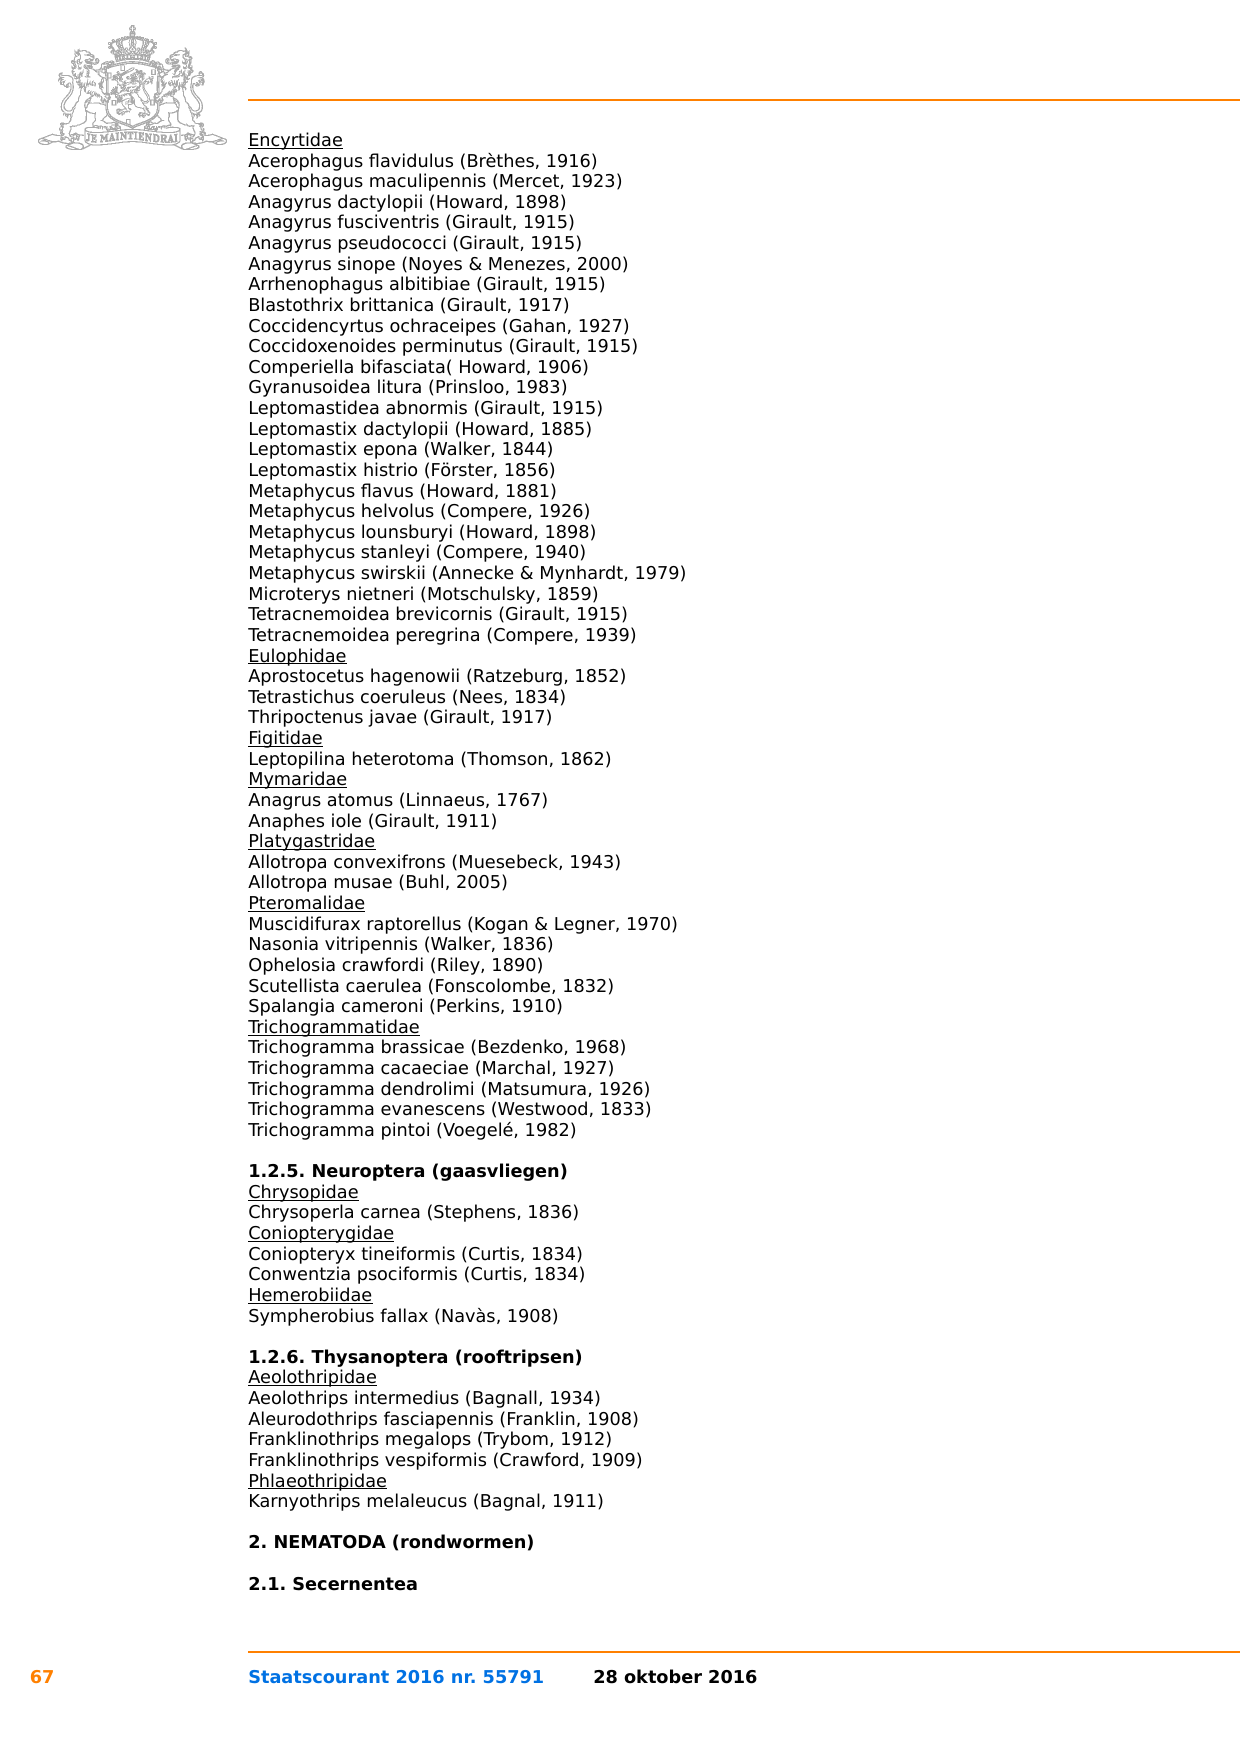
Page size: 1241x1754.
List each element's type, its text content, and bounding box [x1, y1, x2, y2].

table_cell Trichogramma dendrolimi (Matsumura, 1926) [248, 1079, 1163, 1099]
table_cell Eulophidae [248, 646, 1163, 666]
table_cell 1.2.6. Thysanoptera (rooftripsen) [248, 1347, 1163, 1367]
table_cell Allotropa convexifrons (Muesebeck, 1943) [248, 852, 1163, 872]
table_cell Metaphycus helvolus (Compere, 1926) [248, 501, 1163, 522]
table_cell Mymaridae [248, 769, 1163, 790]
table_cell Pteromalidae [248, 893, 1163, 914]
table_cell Ophelosia crawfordi (Riley, 1890) [248, 955, 1163, 976]
table_cell Allotropa musae (Buhl, 2005) [248, 873, 1163, 893]
table_cell Tetracnemoidea peregrina (Compere, 1939) [248, 625, 1163, 646]
table_cell Metaphycus lounsburyi (Howard, 1898) [248, 522, 1163, 542]
table_cell Tetrastichus coeruleus (Nees, 1834) [248, 687, 1163, 707]
table_cell Sympherobius fallax (Navàs, 1908) [248, 1306, 1163, 1326]
table_cell Gyranusoidea litura (Prinsloo, 1983) [248, 378, 1163, 398]
table_cell Leptomastix histrio (Förster, 1856) [248, 460, 1163, 481]
table_cell Anagyrus fusciventris (Girault, 1915) [248, 213, 1163, 233]
table_cell Leptomastidea abnormis (Girault, 1915) [248, 398, 1163, 419]
table_cell Scutellista caerulea (Fonscolombe, 1832) [248, 976, 1163, 996]
table_cell Acerophagus flavidulus (Brèthes, 1916) [248, 151, 1163, 171]
table_cell Tetracnemoidea brevicornis (Girault, 1915) [248, 604, 1163, 625]
table_cell Platygastridae [248, 831, 1163, 852]
table_cell Aeolothrips intermedius (Bagnall, 1934) [248, 1388, 1163, 1409]
table_cell Karnyothrips melaleucus (Bagnal, 1911) [248, 1491, 1163, 1512]
table_cell Figitidae [248, 728, 1163, 749]
table_cell Metaphycus swirskii (Annecke & Mynhardt, 1979) [248, 563, 1163, 584]
table_cell Blastothrix brittanica (Girault, 1917) [248, 295, 1163, 316]
table_cell Coccidoxenoides perminutus (Girault, 1915) [248, 336, 1163, 357]
table_cell Muscidifurax raptorellus (Kogan & Legner, 1970) [248, 914, 1163, 934]
table_cell Encyrtidae [248, 130, 1163, 151]
table_cell Leptomastix dactylopii (Howard, 1885) [248, 419, 1163, 439]
table_cell Aleurodothrips fasciapennis (Franklin, 1908) [248, 1409, 1163, 1429]
table_cell Metaphycus flavus (Howard, 1881) [248, 481, 1163, 501]
table_cell Anaphes iole (Girault, 1911) [248, 811, 1163, 831]
table_cell Coniopterygidae [248, 1223, 1163, 1244]
table_cell [248, 1326, 1163, 1347]
table_cell Coniopteryx tineiformis (Curtis, 1834) [248, 1244, 1163, 1264]
table_cell Trichogramma brassicae (Bezdenko, 1968) [248, 1038, 1163, 1058]
table_cell Thripoctenus javae (Girault, 1917) [248, 708, 1163, 728]
table_cell Anagyrus dactylopii (Howard, 1898) [248, 192, 1163, 212]
table_cell [248, 1512, 1163, 1532]
table_cell Trichogramma cacaeciae (Marchal, 1927) [248, 1058, 1163, 1079]
table_cell 2. NEMATODA (rondwormen) [248, 1533, 1163, 1553]
table_cell Hemerobiidae [248, 1285, 1163, 1306]
table_cell 1.2.5. Neuroptera (gaasvliegen) [248, 1161, 1163, 1182]
table_cell Arrhenophagus albitibiae (Girault, 1915) [248, 274, 1163, 295]
table_cell Conwentzia psociformis (Curtis, 1834) [248, 1264, 1163, 1285]
table_cell Anagyrus sinope (Noyes & Menezes, 2000) [248, 254, 1163, 274]
table_cell [248, 1553, 1163, 1574]
table_cell Aprostocetus hagenowii (Ratzeburg, 1852) [248, 666, 1163, 687]
table_cell Comperiella bifasciata( Howard, 1906) [248, 357, 1163, 377]
table_cell Leptomastix epona (Walker, 1844) [248, 439, 1163, 460]
picture [38, 25, 227, 150]
table_cell Coccidencyrtus ochraceipes (Gahan, 1927) [248, 316, 1163, 336]
table_cell Chrysopidae [248, 1182, 1163, 1202]
table_cell Metaphycus stanleyi (Compere, 1940) [248, 543, 1163, 563]
table_cell Leptopilina heterotoma (Thomson, 1862) [248, 749, 1163, 769]
table_cell 2.1. Secernentea [248, 1574, 1163, 1594]
table_cell Nasonia vitripennis (Walker, 1836) [248, 934, 1163, 955]
table_cell Trichogramma pintoi (Voegelé, 1982) [248, 1120, 1163, 1141]
table_cell Chrysoperla carnea (Stephens, 1836) [248, 1203, 1163, 1223]
table_cell Spalangia cameroni (Perkins, 1910) [248, 996, 1163, 1017]
table_cell Anagyrus pseudococci (Girault, 1915) [248, 233, 1163, 254]
table_cell Phlaeothripidae [248, 1471, 1163, 1491]
table_cell Trichogramma evanescens (Westwood, 1833) [248, 1099, 1163, 1120]
table_cell Anagrus atomus (Linnaeus, 1767) [248, 790, 1163, 811]
table_cell Acerophagus maculipennis (Mercet, 1923) [248, 171, 1163, 192]
table_cell Microterys nietneri (Motschulsky, 1859) [248, 584, 1163, 604]
table_cell [248, 1141, 1163, 1161]
table_cell Franklinothrips vespiformis (Crawford, 1909) [248, 1450, 1163, 1471]
table_cell Aeolothripidae [248, 1368, 1163, 1388]
table_cell Franklinothrips megalops (Trybom, 1912) [248, 1429, 1163, 1450]
table_cell Trichogrammatidae [248, 1017, 1163, 1037]
